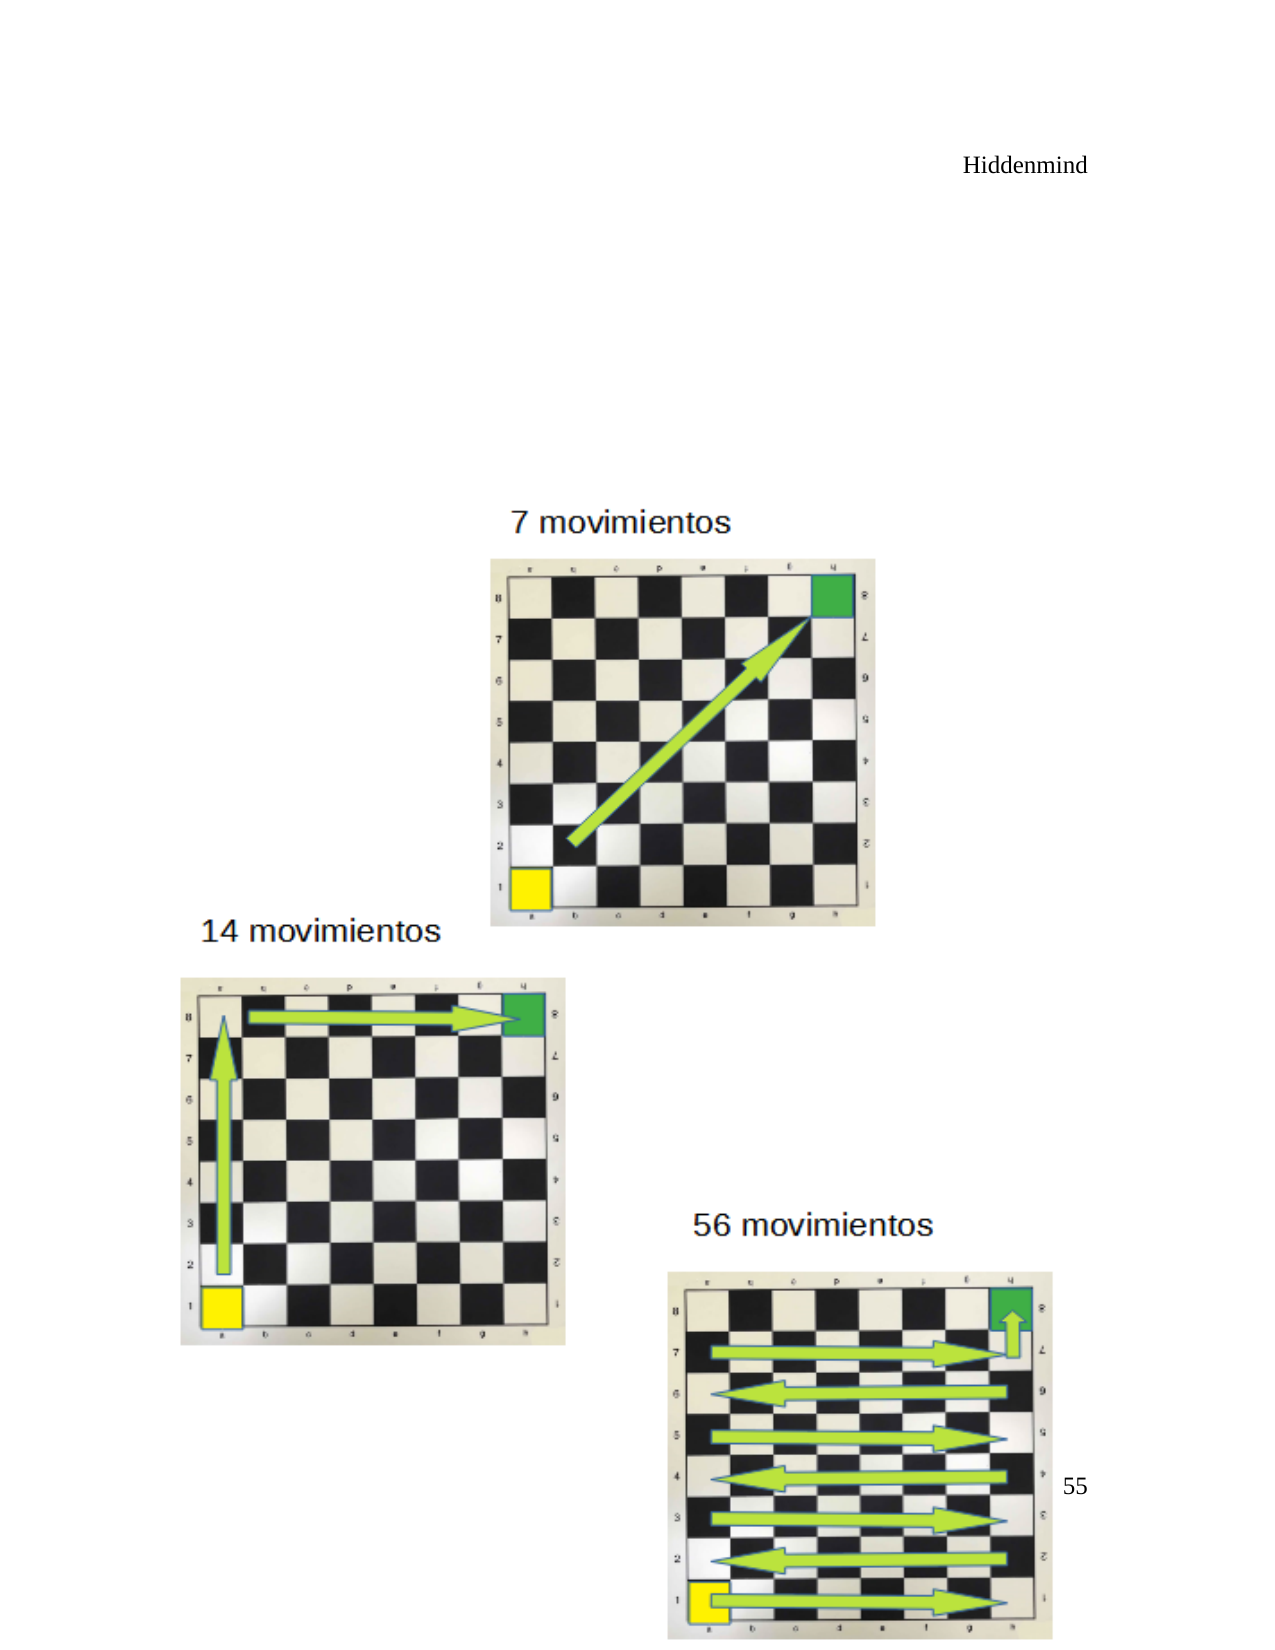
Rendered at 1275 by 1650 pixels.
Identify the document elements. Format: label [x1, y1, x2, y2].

picture [172, 501, 1062, 1650]
